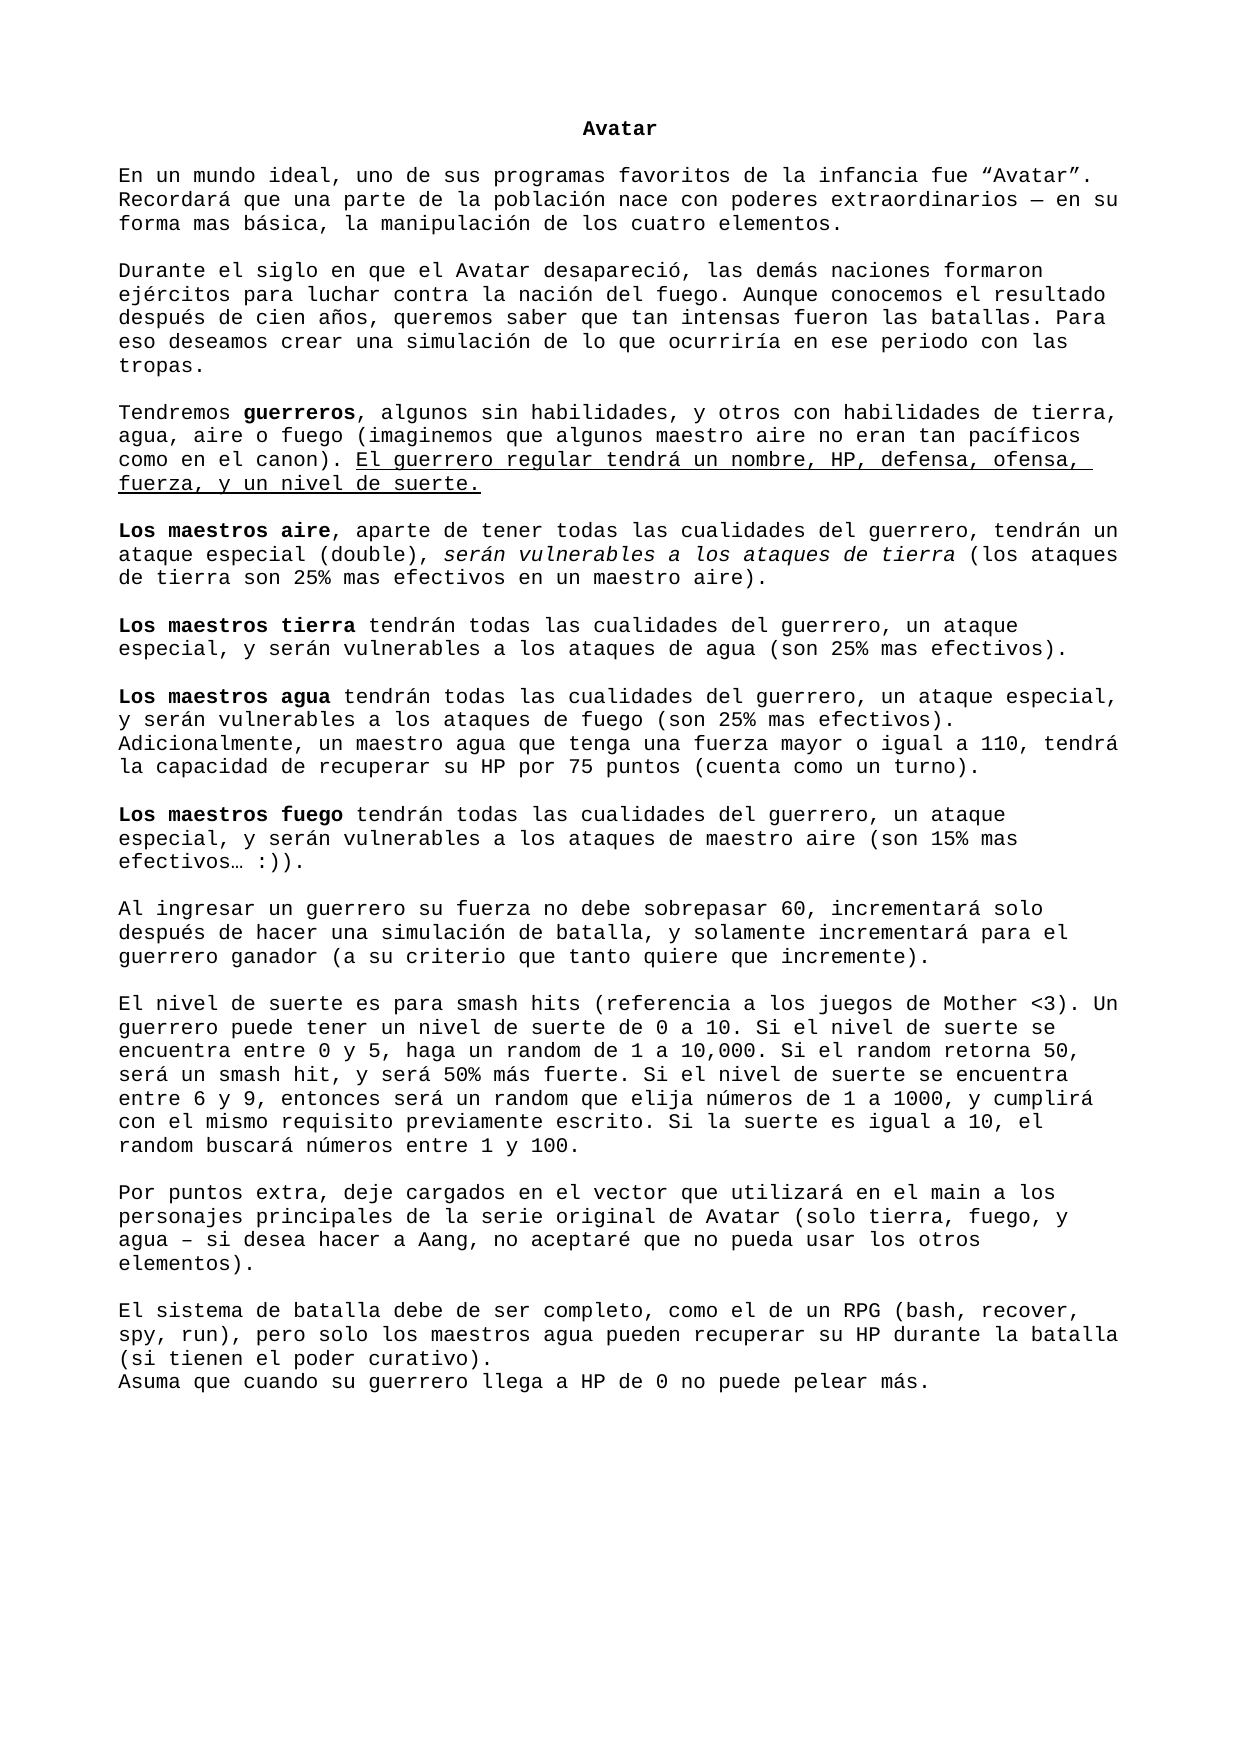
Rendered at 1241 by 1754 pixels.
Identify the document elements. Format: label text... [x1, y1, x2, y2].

text Los maestros tierra tendrán todas las cualidades del guerrero, un ataque especial, y serán vulnerables a los ataques de agua (son 25% mas efectivos). [118, 615, 1122, 662]
text Al ingresar un guerrero su fuerza no debe sobrepasar 60, incrementará solo después de hacer una simulación de batalla, y solamente incrementará para el guerrero ganador (a su criterio que tanto quiere que incremente). [118, 898, 1122, 969]
text El sistema de batalla debe de ser completo, como el de un RPG (bash, recover, spy, run), pero solo los maestros agua pueden recuperar su HP durante la batalla (si tienen el poder curativo). [118, 1300, 1122, 1371]
text Durante el siglo en que el Avatar desapareció, las demás naciones formaron ejércitos para luchar contra la nación del fuego. Aunque conocemos el resultado después de cien años, queremos saber que tan intensas fueron las batallas. Para eso deseamos crear una simulación de lo que ocurriría en ese periodo con las tropas. [118, 260, 1122, 378]
text Avatar [118, 118, 1122, 142]
text Los maestros fuego tendrán todas las cualidades del guerrero, un ataque especial, y serán vulnerables a los ataques de maestro aire (son 15% mas efectivos… :)). [118, 804, 1122, 875]
text Asuma que cuando su guerrero llega a HP de 0 no puede pelear más. [118, 1371, 1122, 1395]
text Los maestros agua tendrán todas las cualidades del guerrero, un ataque especial, y serán vulnerables a los ataques de fuego (son 25% mas efectivos). Adicionalmente, un maestro agua que tenga una fuerza mayor o igual a 110, tendrá la capacidad de recuperar su HP por 75 puntos (cuenta como un turno). [118, 686, 1122, 780]
text Por puntos extra, deje cargados en el vector que utilizará en el main a los personajes principales de la serie original de Avatar (solo tierra, fuego, y agua – si desea hacer a Aang, no aceptaré que no pueda usar los otros elementos). [118, 1182, 1122, 1277]
text Tendremos guerreros, algunos sin habilidades, y otros con habilidades de tierra, agua, aire o fuego (imaginemos que algunos maestro aire no eran tan pacíficos como en el canon). El guerrero regular tendrá un nombre, HP, defensa, ofensa, fuerza, y un nivel de suerte. [118, 402, 1122, 496]
text En un mundo ideal, uno de sus programas favoritos de la infancia fue “Avatar”. Recordará que una parte de la población nace con poderes extraordinarios — en su forma mas básica, la manipulación de los cuatro elementos. [118, 165, 1122, 236]
text El nivel de suerte es para smash hits (referencia a los juegos de Mother <3). Un guerrero puede tener un nivel de suerte de 0 a 10. Si el nivel de suerte se encuentra entre 0 y 5, haga un random de 1 a 10,000. Si el random retorna 50, será un smash hit, y será 50% más fuerte. Si el nivel de suerte se encuentra entre 6 y 9, entonces será un random que elija números de 1 a 1000, y cumplirá con el mismo requisito previamente escrito. Si la suerte es igual a 10, el random buscará números entre 1 y 100. [118, 993, 1122, 1158]
text Los maestros aire, aparte de tener todas las cualidades del guerrero, tendrán un ataque especial (double), serán vulnerables a los ataques de tierra (los ataques de tierra son 25% mas efectivos en un maestro aire). [118, 520, 1122, 591]
